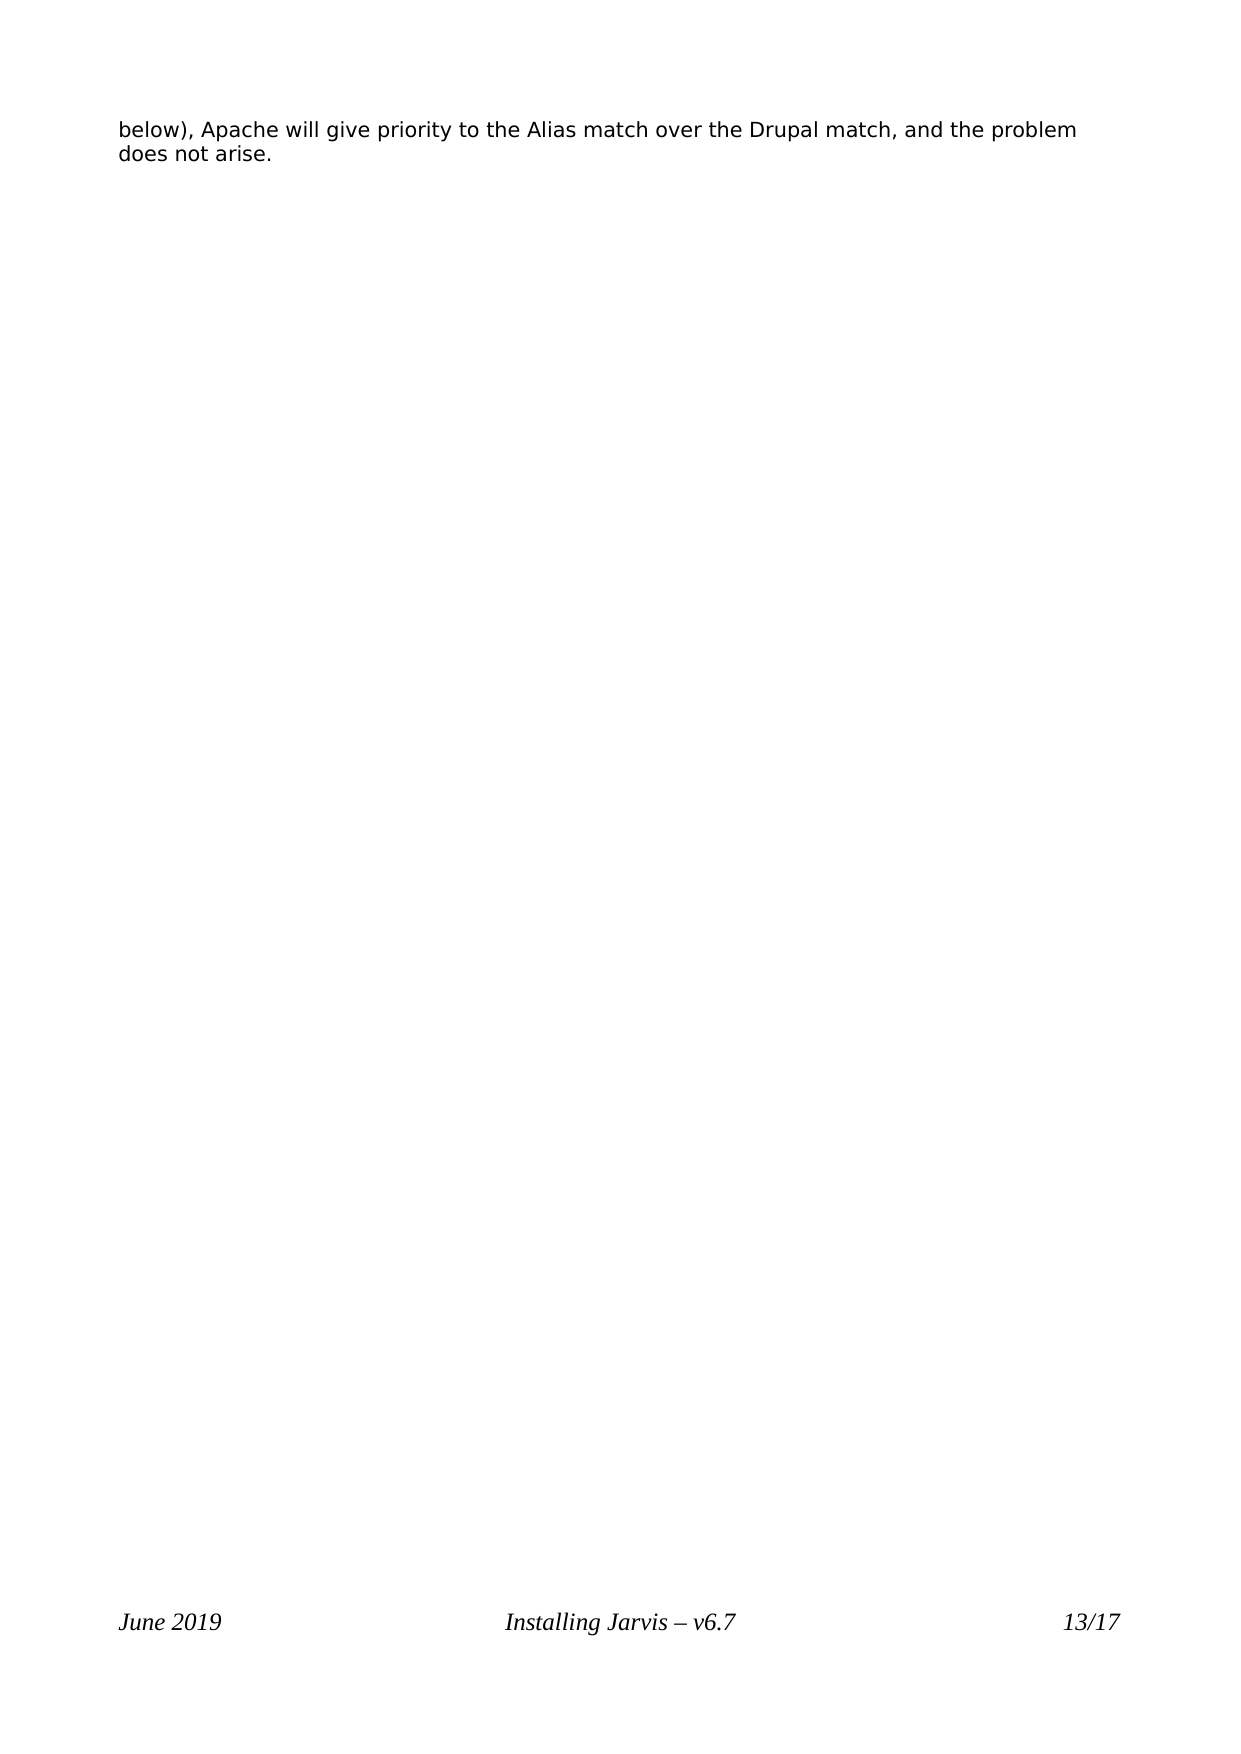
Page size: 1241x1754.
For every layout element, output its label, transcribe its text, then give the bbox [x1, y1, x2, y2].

text below), Apache will give priority to the Alias match over the Drupal match, and the problem does not arise. [118, 118, 1122, 167]
